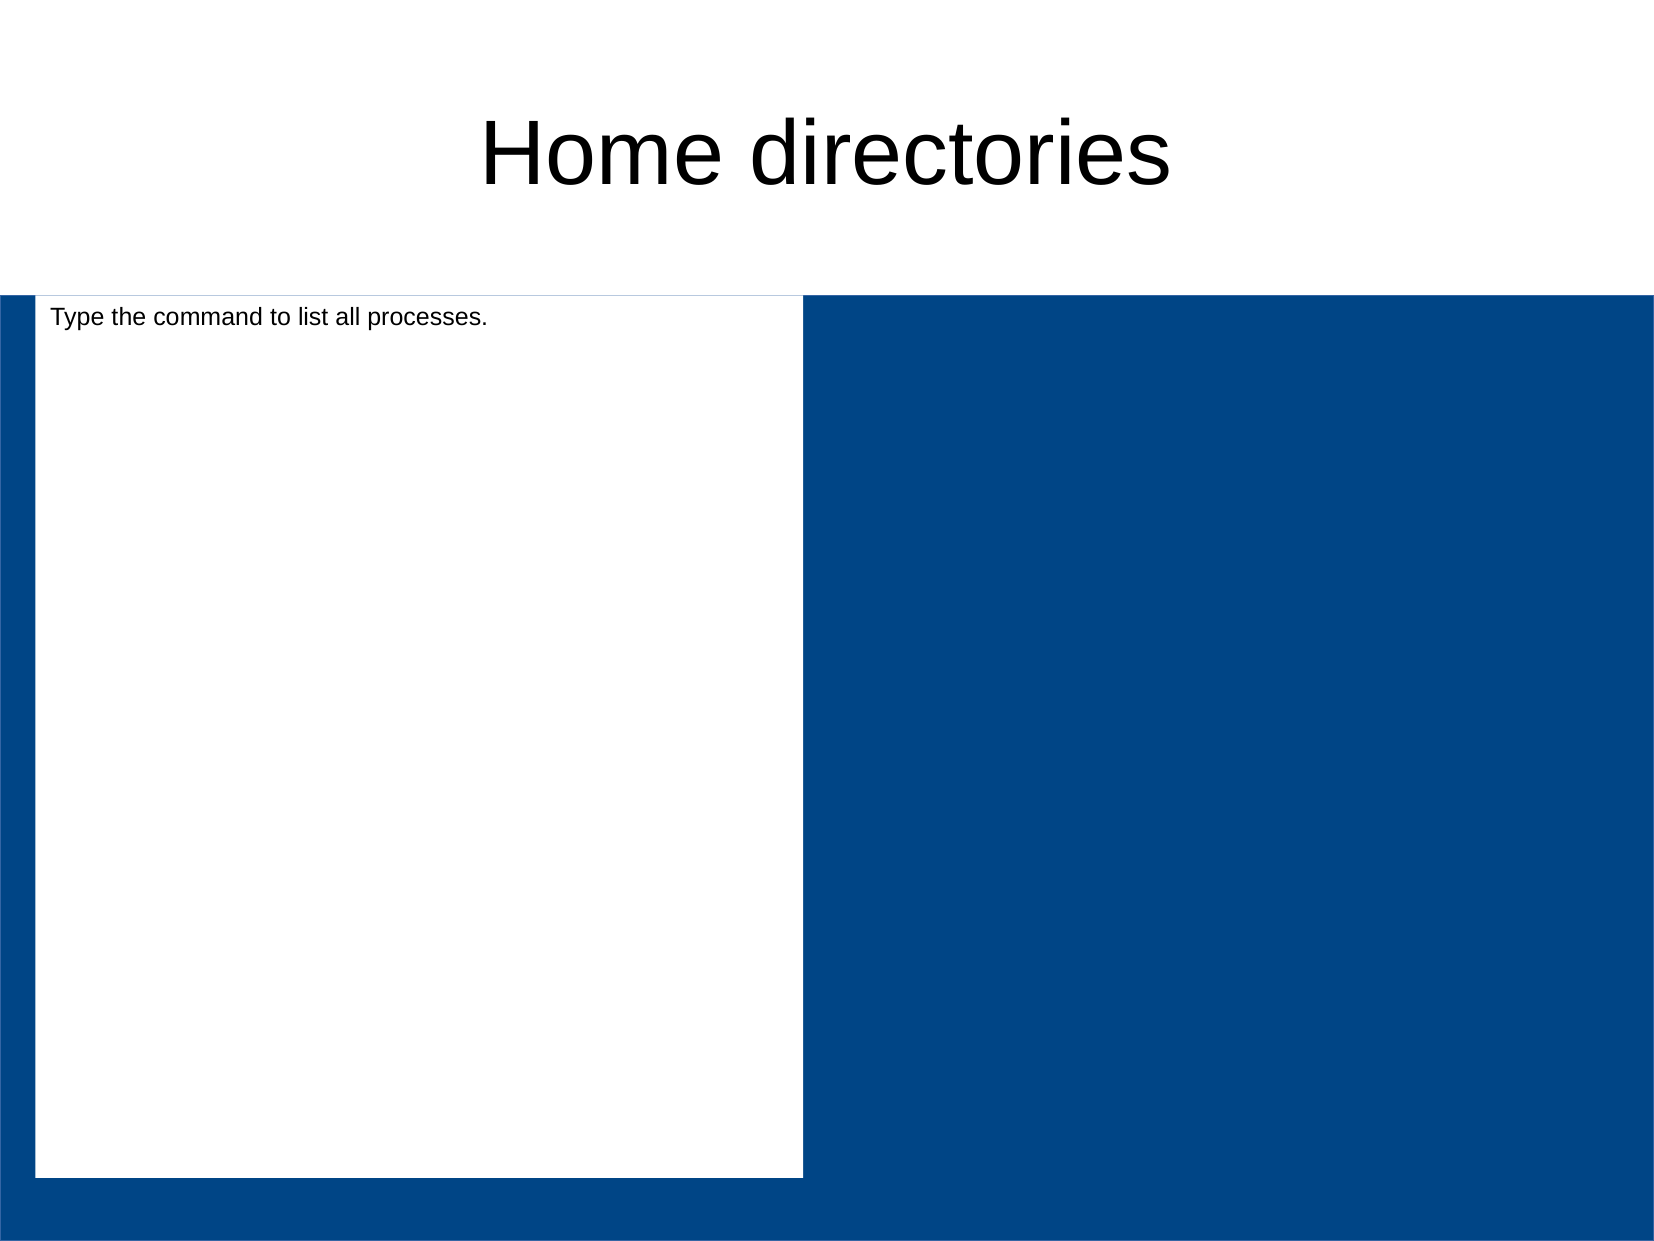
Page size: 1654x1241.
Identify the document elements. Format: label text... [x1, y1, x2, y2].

text_box Type the command to list all processes. [35, 295, 804, 1178]
title Home directories [82, 49, 1571, 257]
text_box [0, 295, 1654, 1241]
